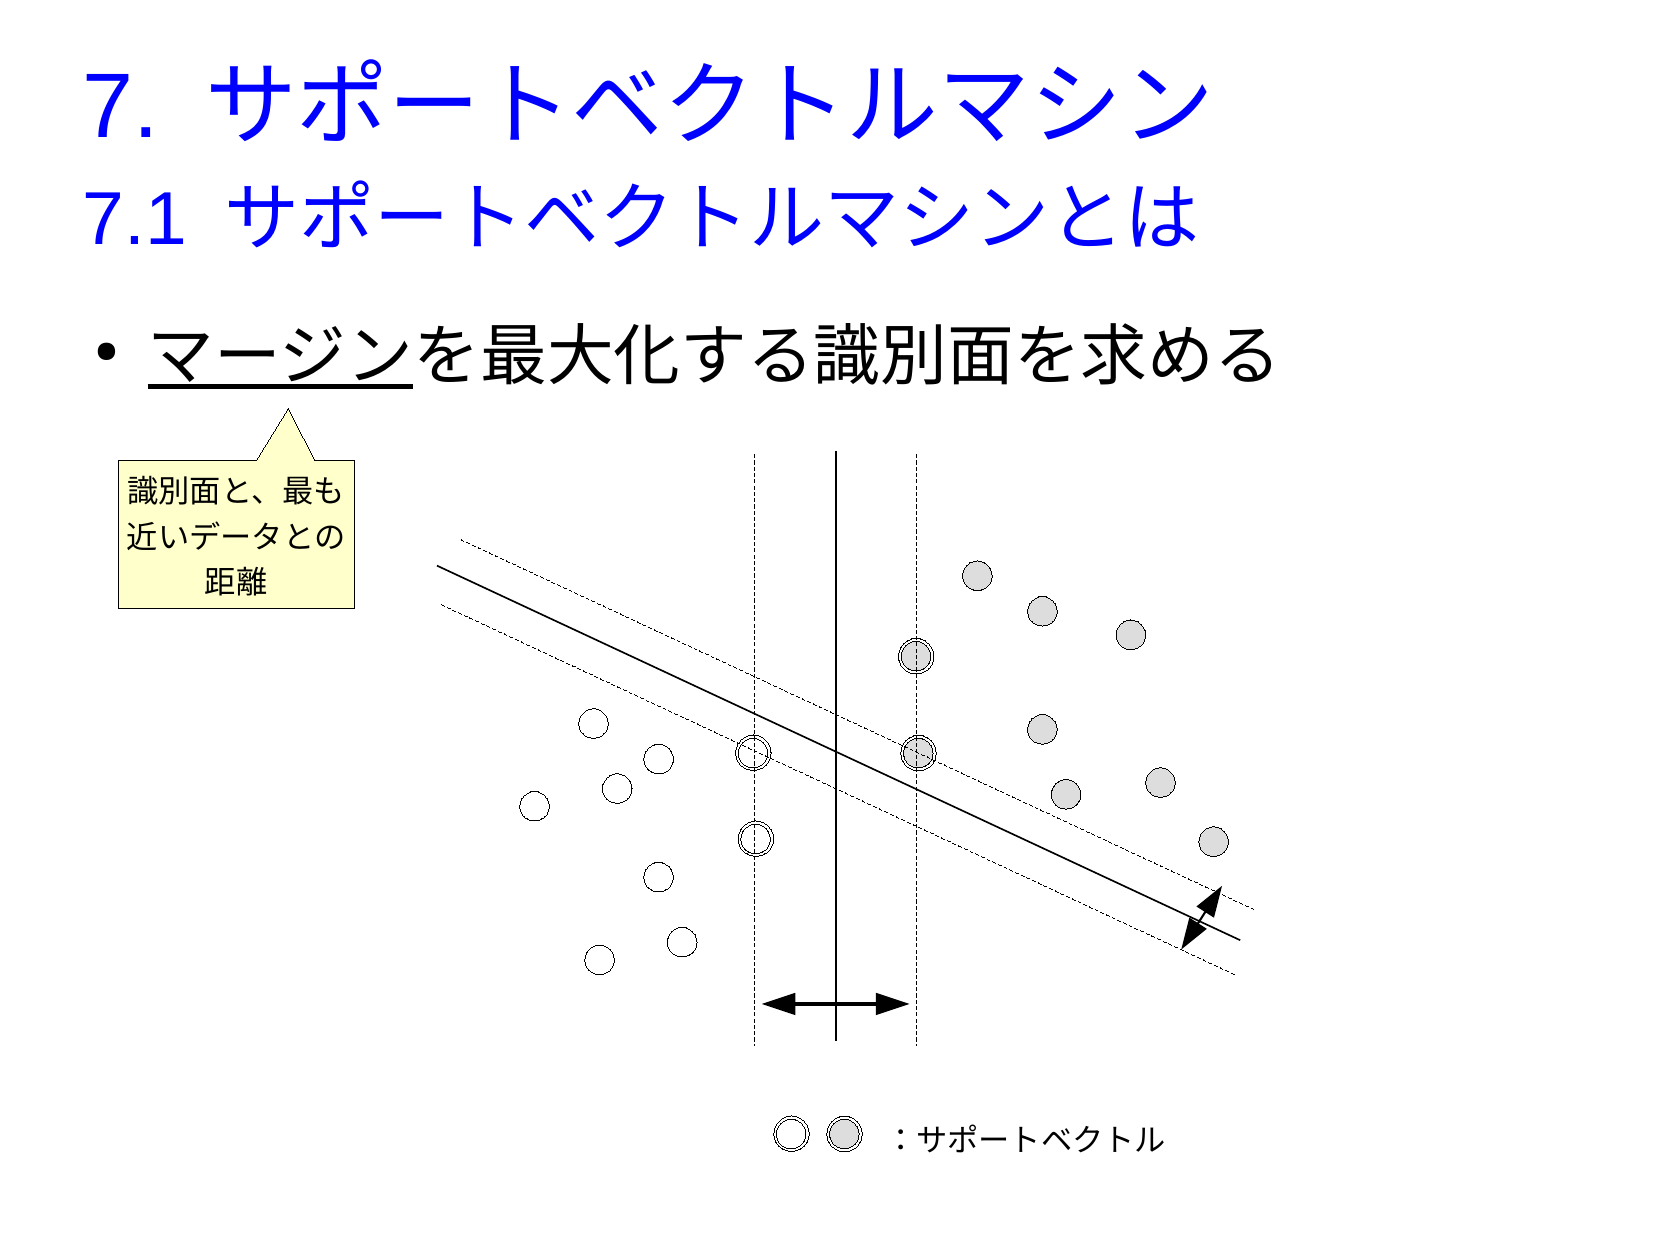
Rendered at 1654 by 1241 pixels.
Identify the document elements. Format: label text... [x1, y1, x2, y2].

text_box [584, 945, 615, 975]
text_box [1051, 779, 1081, 810]
text_box [602, 773, 633, 804]
text_box [776, 1119, 806, 1149]
text_box [901, 641, 931, 671]
text_box [740, 824, 771, 854]
text_box [1145, 767, 1176, 798]
text_box [1027, 714, 1058, 745]
text_box [1116, 619, 1146, 650]
text_box [1198, 826, 1229, 857]
list マージンを最大化する識別面を求める [76, 307, 1565, 461]
text_box [578, 708, 609, 739]
text_box [643, 744, 674, 774]
title 7. サポートベクトルマシン 7.1 サポートベクトルマシンとは [82, 27, 1571, 279]
text_box [738, 738, 768, 768]
text_box [667, 927, 698, 957]
text_box ：サポートベクトル [870, 1107, 1182, 1170]
text_box [962, 560, 993, 591]
text_box [829, 1119, 860, 1149]
text_box [1027, 596, 1058, 627]
text_box [903, 738, 934, 768]
text_box [519, 791, 550, 821]
text_box [643, 862, 674, 892]
text_box 識別面と、最も 近いデータとの 距離 [118, 408, 355, 609]
